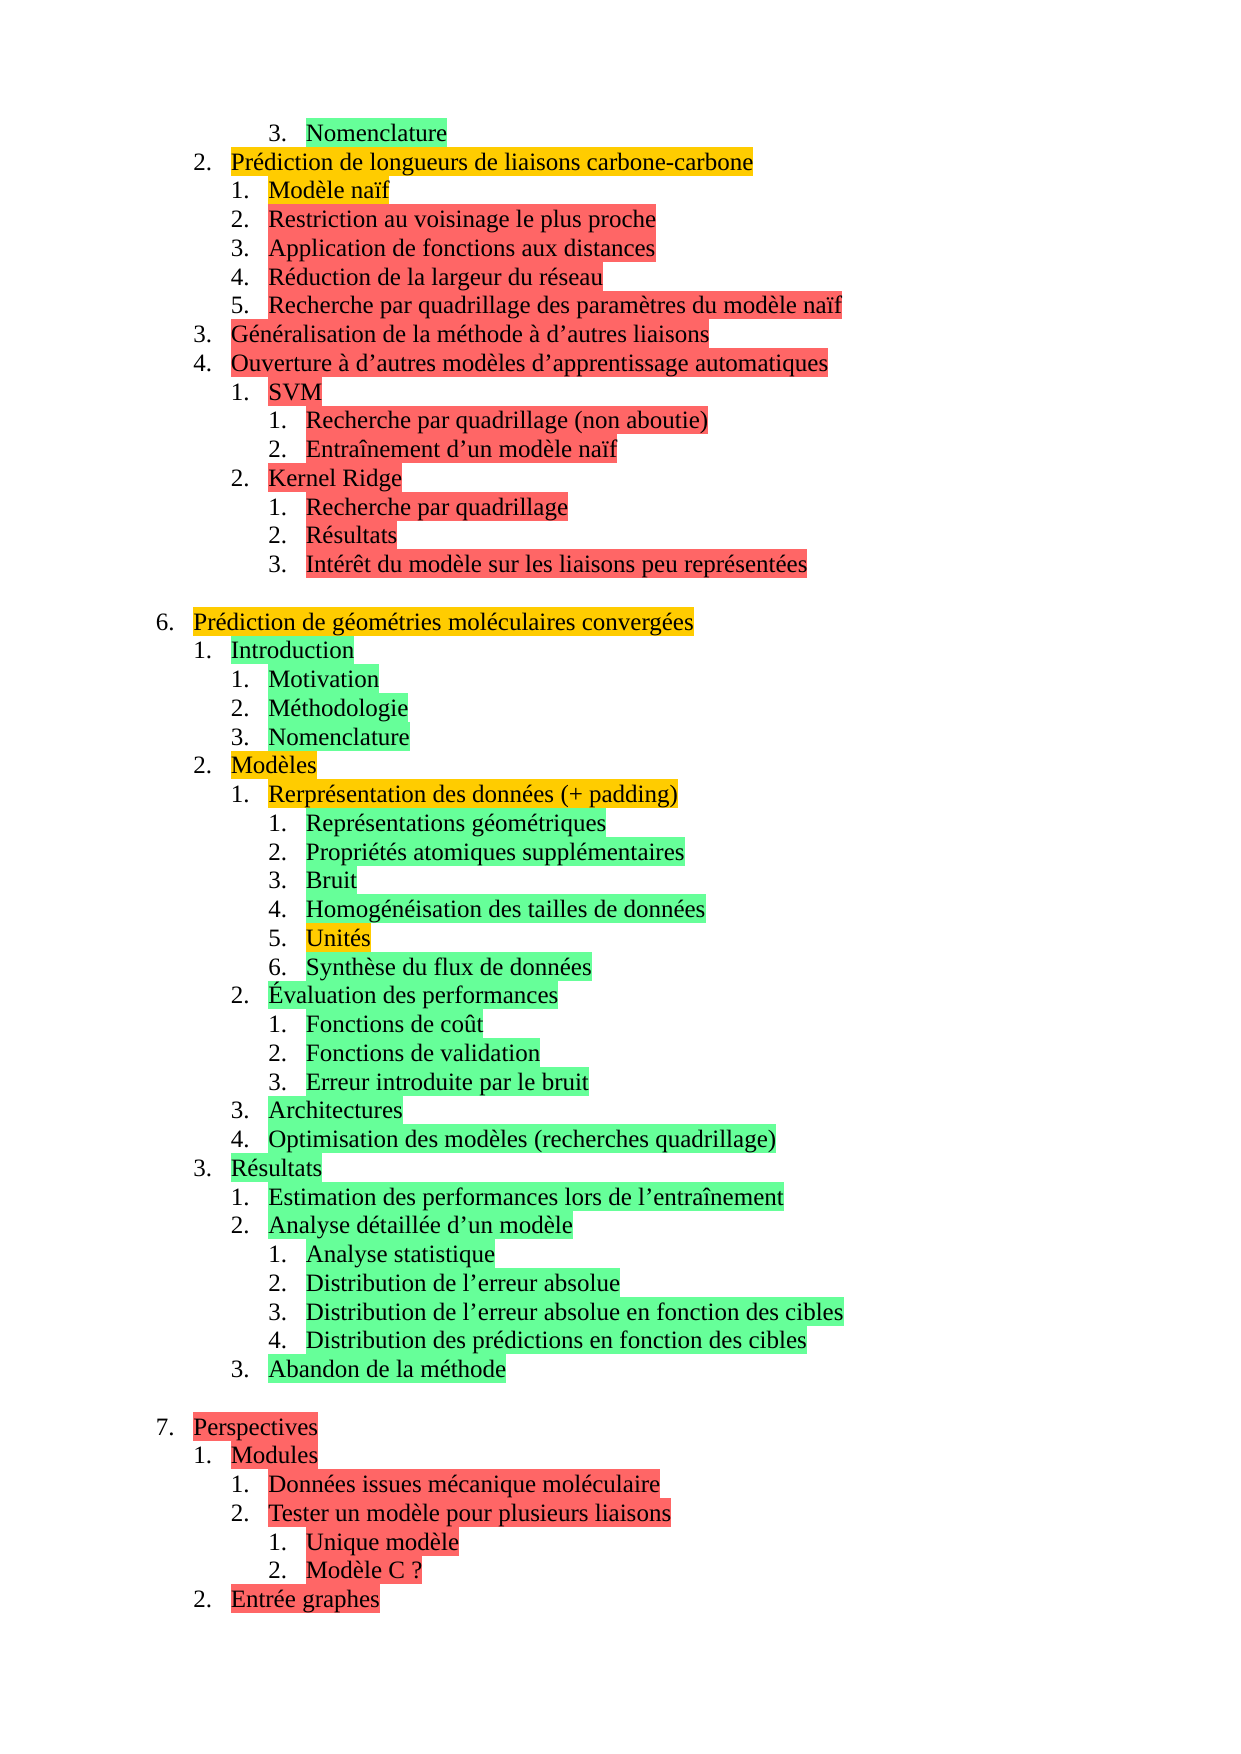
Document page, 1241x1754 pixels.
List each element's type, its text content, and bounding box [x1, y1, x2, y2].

list Prédiction de géométries moléculaires convergées [156, 607, 1122, 636]
list Évaluation des performances [231, 981, 1122, 1009]
list Propriétés atomiques supplémentaires [268, 837, 1122, 866]
list Distribution de l’erreur absolue [268, 1268, 1122, 1297]
list Entrée graphes [193, 1584, 1122, 1613]
list Kernel Ridge [231, 463, 1122, 492]
list Estimation des performances lors de l’entraînement [231, 1182, 1122, 1211]
list Analyse détaillée d’un modèle [231, 1211, 1122, 1239]
list Intérêt du modèle sur les liaisons peu représentées [268, 549, 1122, 578]
list Abandon de la méthode [231, 1354, 1122, 1383]
list Modules [193, 1441, 1122, 1469]
list Tester un modèle pour plusieurs liaisons [231, 1498, 1122, 1527]
list Modèle C ? [268, 1556, 1122, 1584]
list Synthèse du flux de données [268, 952, 1122, 981]
list Perspectives [156, 1412, 1122, 1441]
list Recherche par quadrillage (non aboutie) [268, 406, 1122, 434]
list Unique modèle [268, 1527, 1122, 1556]
list Réduction de la largeur du réseau [231, 262, 1122, 291]
list Bruit [268, 866, 1122, 894]
list Distribution de l’erreur absolue en fonction des cibles [268, 1297, 1122, 1326]
list Fonctions de coût [268, 1009, 1122, 1038]
list Unités [268, 923, 1122, 952]
list Méthodologie [231, 693, 1122, 722]
list Entraînement d’un modèle naïf [268, 434, 1122, 463]
list Distribution des prédictions en fonction des cibles [268, 1326, 1122, 1354]
list Données issues mécanique moléculaire [231, 1469, 1122, 1498]
list Erreur introduite par le bruit [268, 1067, 1122, 1096]
list Résultats [268, 521, 1122, 549]
list Résultats [193, 1153, 1122, 1182]
list Modèle naïf [231, 176, 1122, 204]
list Prédiction de longueurs de liaisons carbone-carbone [193, 147, 1122, 176]
list Analyse statistique [268, 1239, 1122, 1268]
list Représentations géométriques [268, 808, 1122, 837]
list Fonctions de validation [268, 1038, 1122, 1067]
list SVM [231, 377, 1122, 406]
list Rerprésentation des données (+ padding) [231, 779, 1122, 808]
list Introduction [193, 636, 1122, 664]
list Ouverture à d’autres modèles d’apprentissage automatiques [193, 348, 1122, 377]
list Nomenclature [231, 722, 1122, 751]
list Homogénéisation des tailles de données [268, 894, 1122, 923]
list Recherche par quadrillage [268, 492, 1122, 521]
list Architectures [231, 1096, 1122, 1124]
list Restriction au voisinage le plus proche [231, 204, 1122, 233]
list Recherche par quadrillage des paramètres du modèle naïf [231, 291, 1122, 319]
list Modèles [193, 751, 1122, 779]
list Généralisation de la méthode à d’autres liaisons [193, 319, 1122, 348]
list Optimisation des modèles (recherches quadrillage) [231, 1124, 1122, 1153]
list Nomenclature [268, 118, 1122, 147]
list Motivation [231, 664, 1122, 693]
list Application de fonctions aux distances [231, 233, 1122, 262]
